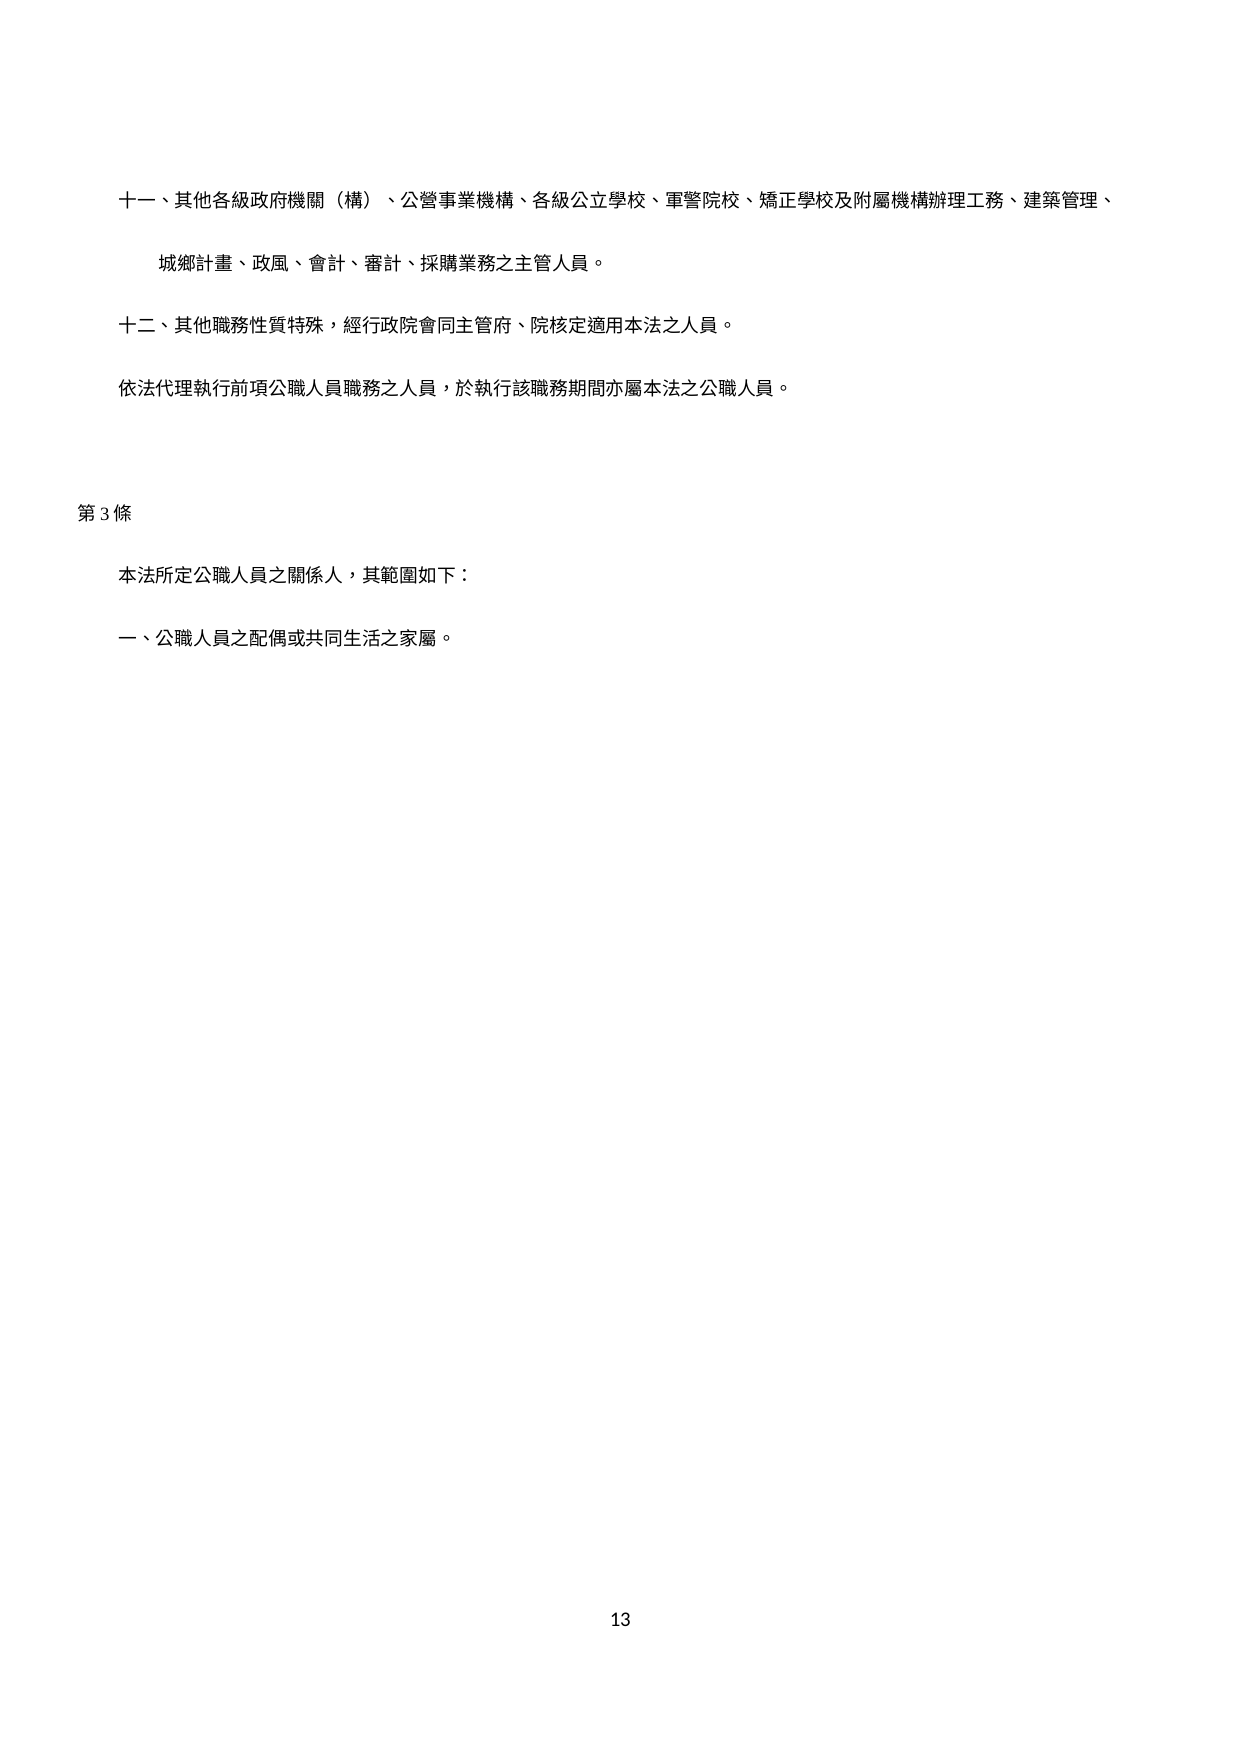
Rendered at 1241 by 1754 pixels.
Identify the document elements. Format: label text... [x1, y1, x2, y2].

text 依法代理執行前項公職人員職務之人員，於執行該職務期間亦屬本法之公職人員。 [118, 345, 1122, 408]
text 十一、其他各級政府機關（構）、公營事業機構、各級公立學校、軍警院校、矯正學校及附屬機構辦理工務、建築管理、城鄉計畫、政風、會計、審計、採購業務之主管人員。 [118, 158, 1122, 283]
text 一、公職人員之配偶或共同生活之家屬。 [118, 595, 1122, 658]
text 第3條 [44, 470, 1216, 533]
text 本法所定公職人員之關係人，其範圍如下： [118, 533, 1122, 595]
text 十二、其他職務性質特殊，經行政院會同主管府、院核定適用本法之人員。 [118, 283, 1122, 345]
